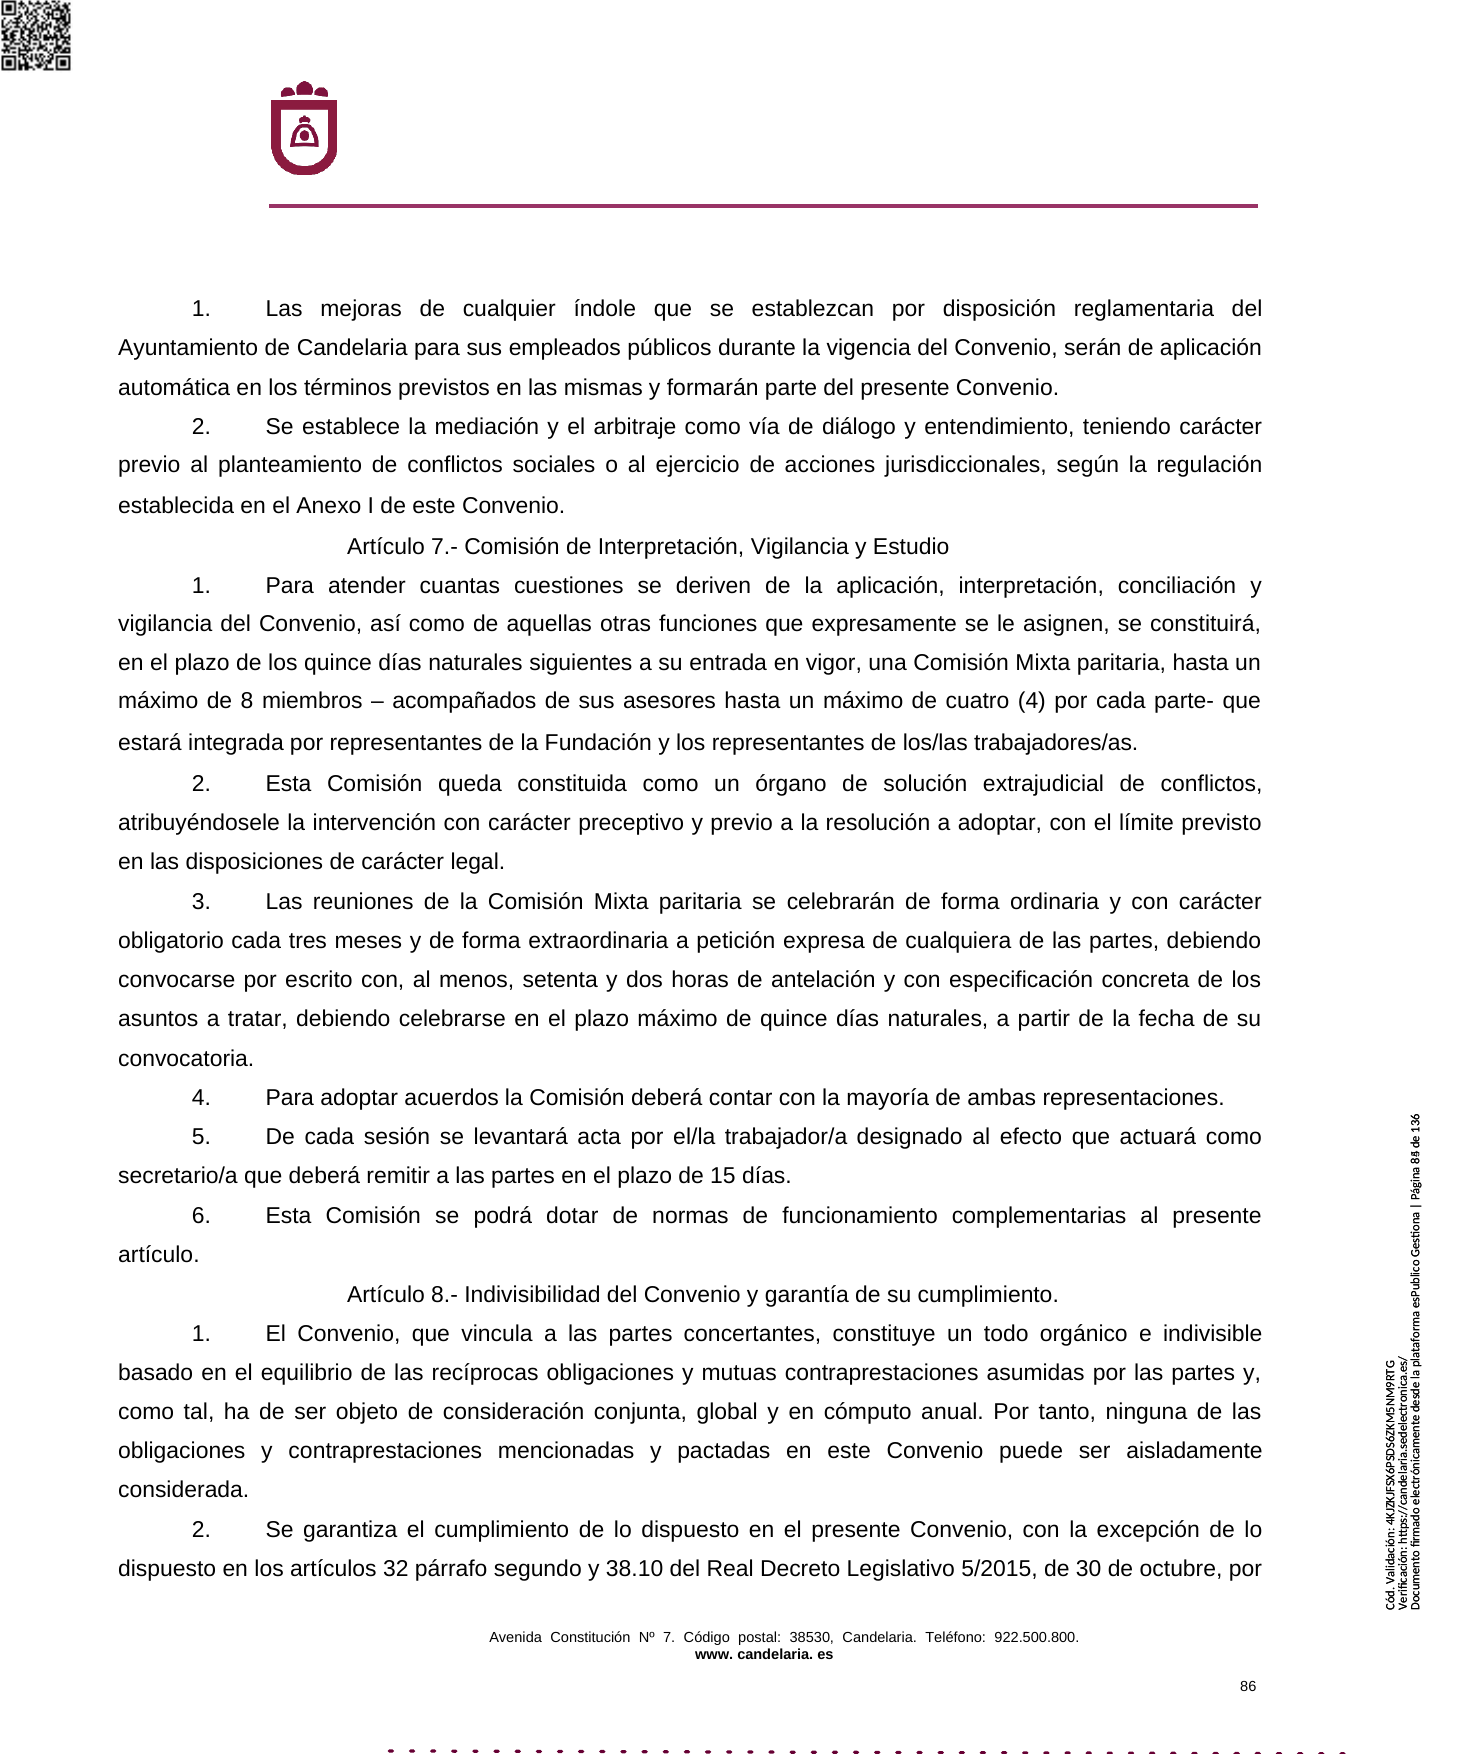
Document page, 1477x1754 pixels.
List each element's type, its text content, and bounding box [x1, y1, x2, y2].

list Se garantiza el cumplimiento de lo dispuesto en el presente Convenio, con la excepción de lo dispuesto en los artículos 32 párrafo segundo y 38.10 del Real Decreto Legislativo 5/2015, de 30 de octubre, por [118, 1516, 1263, 1581]
list Las reuniones de la Comisión Mixta paritaria se celebrarán de forma ordinaria y con carácter obligatorio cada tres meses y de forma extraordinaria a petición expresa de cualquiera de las partes, debiendo convocarse por escrito con, al menos, setenta y dos horas de antelación y con especificación concreta de los asuntos a tratar, debiendo celebrarse en el plazo máximo de quince días naturales, a partir de la fecha de su convocatoria. [118, 888, 1263, 1071]
list El Convenio, que vincula a las partes concertantes, constituye un todo orgánico e indivisible basado en el equilibrio de las recíprocas obligaciones y mutuas contraprestaciones asumidas por las partes y, como tal, ha de ser objeto de consideración conjunta, global y en cómputo anual. Por tanto, ninguna de las obligaciones y contraprestaciones mencionadas y pactadas en este Convenio puede ser aisladamente considerada. [118, 1319, 1263, 1502]
text Artículo 8.- Indivisibilidad del Convenio y garantía de su cumplimiento. [341, 1281, 1263, 1307]
list Esta Comisión se podrá dotar de normas de funcionamiento complementarias al presente artículo. [118, 1202, 1263, 1267]
list Esta Comisión queda constituida como un órgano de solución extrajudicial de conflictos, atribuyéndosele la intervención con carácter preceptivo y previo a la resolución a adoptar, con el límite previsto en las disposiciones de carácter legal. [118, 770, 1263, 874]
list Se establece la mediación y el arbitraje como vía de diálogo y entendimiento, teniendo carácter previo al planteamiento de conflictos sociales o al ejercicio de acciones jurisdiccionales, según la regulación establecida en el Anexo I de este Convenio. [118, 413, 1263, 519]
text Artículo 7.- Comisión de Interpretación, Vigilancia y Estudio [341, 533, 1263, 559]
list Para atender cuantas cuestiones se deriven de la aplicación, interpretación, conciliación y vigilancia del Convenio, así como de aquellas otras funciones que expresamente se le asignen, se constituirá, en el plazo de los quince días naturales siguientes a su entrada en vigor, una Comisión Mixta paritaria, hasta un máximo de 8 miembros – acompañados de sus asesores hasta un máximo de cuatro (4) por cada parte- que estará integrada por representantes de la Fundación y los representantes de los/las trabajadores/as. [118, 572, 1263, 756]
list De cada sesión se levantará acta por el/la trabajador/a designado al efecto que actuará como secretario/a que deberá remitir a las partes en el plazo de 15 días. [118, 1123, 1263, 1188]
list Las mejoras de cualquier índole que se establezcan por disposición reglamentaria del Ayuntamiento de Candelaria para sus empleados públicos durante la vigencia del Convenio, serán de aplicación automática en los términos previstos en las mismas y formarán parte del presente Convenio. [118, 295, 1263, 400]
list Para adoptar acuerdos la Comisión deberá contar con la mayoría de ambas representaciones. [118, 1084, 1263, 1110]
